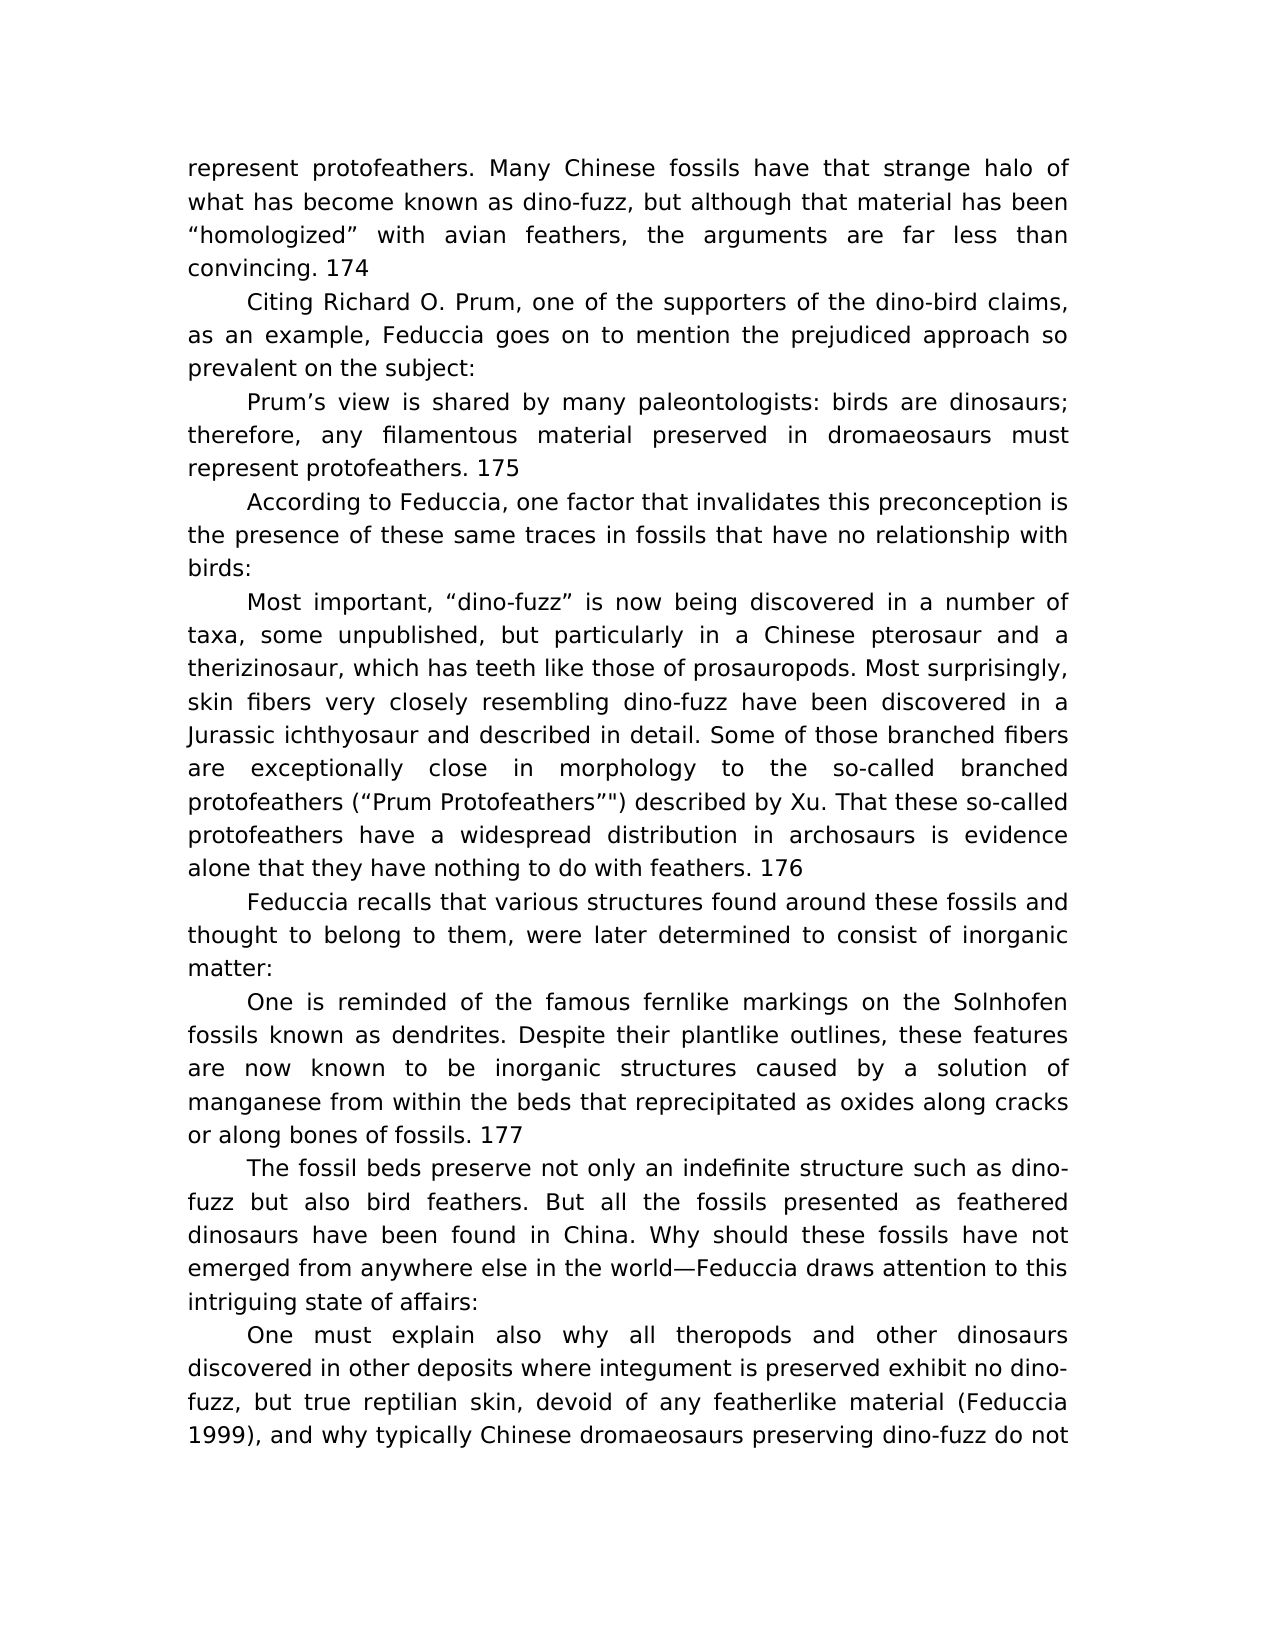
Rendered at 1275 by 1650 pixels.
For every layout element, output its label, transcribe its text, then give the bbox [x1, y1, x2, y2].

text Citing Richard O. Prum, one of the supporters of the dino-bird claims, as an example, Feduccia goes on to mention the prejudiced approach so prevalent on the subject: [187, 283, 1070, 383]
text According to Feduccia, one factor that invalidates this preconception is the presence of these same traces in fossils that have no relationship with birds: [187, 483, 1070, 583]
text Prum’s view is shared by many paleontologists: birds are dinosaurs; therefore, any filamentous material preserved in dromaeosaurs must represent protofeathers. 175 [187, 383, 1070, 483]
text represent protofeathers. Many Chinese fossils have that strange halo of what has become known as dino-fuzz, but although that material has been “homologized” with avian feathers, the arguments are far less than convincing. 174 [187, 150, 1070, 283]
text Feduccia recalls that various structures found around these fossils and thought to belong to them, were later determined to consist of inorganic matter: [187, 883, 1070, 983]
text One must explain also why all theropods and other dinosaurs discovered in other deposits where integument is preserved exhibit no dino-fuzz, but true reptilian skin, devoid of any featherlike material (Feduccia 1999), and why typically Chinese dromaeosaurs preserving dino-fuzz do not [187, 1317, 1070, 1450]
text One is reminded of the famous fernlike markings on the Solnhofen fossils known as dendrites. Despite their plantlike outlines, these features are now known to be inorganic structures caused by a solution of manganese from within the beds that reprecipitated as oxides along cracks or along bones of fossils. 177 [187, 983, 1070, 1150]
text The fossil beds preserve not only an indefinite structure such as dino-fuzz but also bird feathers. But all the fossils presented as feathered dinosaurs have been found in China. Why should these fossils have not emerged from anywhere else in the world—Feduccia draws attention to this intriguing state of affairs: [187, 1150, 1070, 1317]
text Most important, “dino-fuzz” is now being discovered in a number of taxa, some unpublished, but particularly in a Chinese pterosaur and a therizinosaur, which has teeth like those of prosauropods. Most surprisingly, skin fibers very closely resembling dino-fuzz have been discovered in a Jurassic ichthyosaur and described in detail. Some of those branched fibers are exceptionally close in morphology to the so-called branched protofeathers (“Prum Protofeathers”") described by Xu. That these so-called protofeathers have a widespread distribution in archosaurs is evidence alone that they have nothing to do with feathers. 176 [187, 583, 1070, 883]
